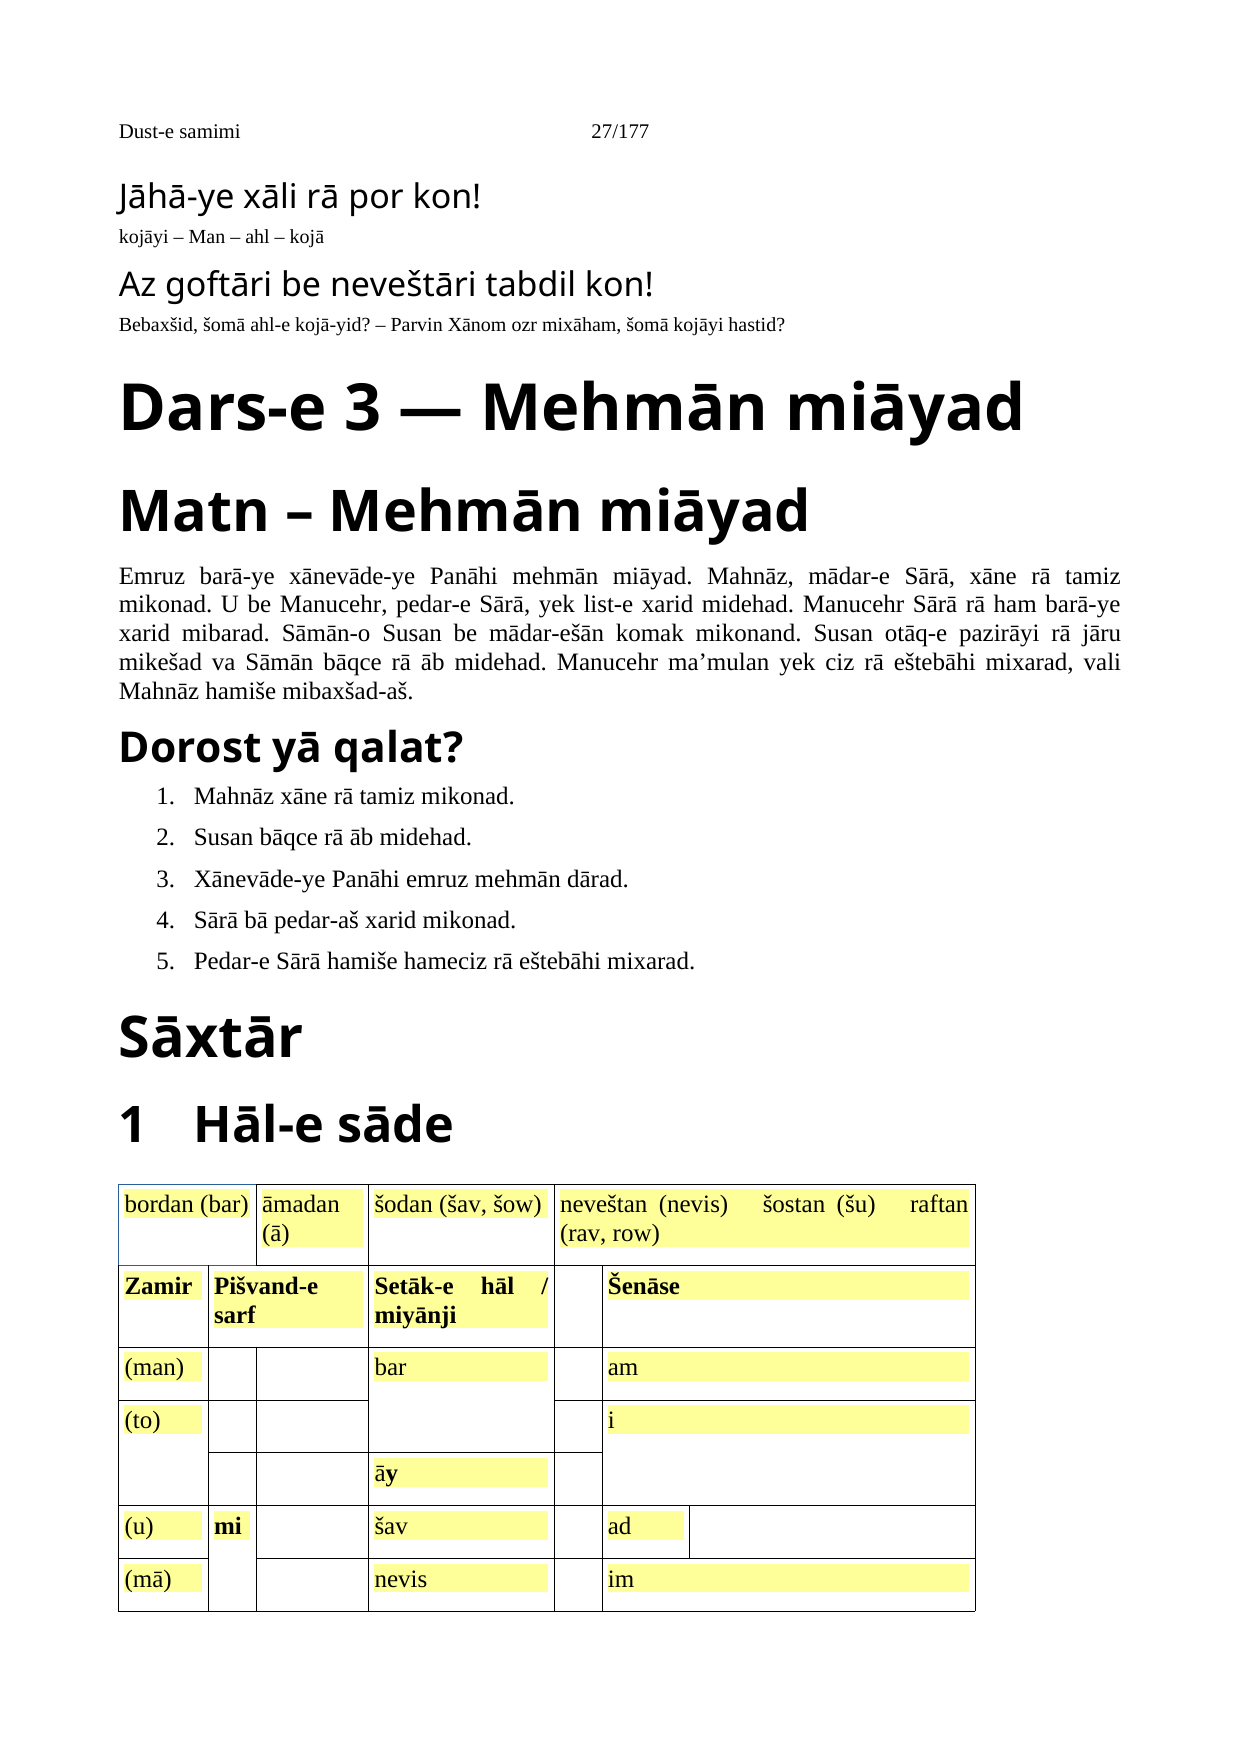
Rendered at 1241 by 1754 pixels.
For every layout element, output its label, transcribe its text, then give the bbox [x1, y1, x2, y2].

table_cell [555, 1559, 602, 1611]
table_cell Setāk‐e hāl / miyānji [369, 1266, 554, 1347]
table_cell Šenāse [603, 1266, 975, 1347]
subtitle Az goftāri be neveštāri tabdil kon! [118, 260, 1122, 306]
table_cell Pišvand‐e sarf [209, 1266, 368, 1347]
text kojāyi – Man – ahl – kojā [118, 224, 1122, 248]
table_cell šav [369, 1506, 554, 1558]
list Xānevāde‐ye Panāhi emruz mehmān dārad. [156, 864, 1122, 892]
table_cell am [603, 1348, 975, 1399]
table_cell ad [603, 1506, 689, 1558]
subtitle Matn – Mehmān miāyad [118, 470, 1122, 548]
text Bebaxšid, šomā ahl‐e kojā‐yid? – Parvin Xānom ozr mixāham, šomā kojāyi hastid? [118, 313, 1122, 336]
table_cell [209, 1401, 256, 1452]
table_cell [690, 1506, 975, 1558]
table_cell im [603, 1559, 975, 1611]
table_cell (man) [119, 1348, 208, 1399]
subtitle Jāhā‐ye xāli rā por kon! [118, 172, 1122, 218]
table_cell [555, 1348, 602, 1399]
subtitle Mehmān miāyad [118, 361, 1122, 449]
subtitle Dorost yā qalat? [118, 717, 1122, 775]
table_header neveštan (nevis) šostan (šu) raftan (rav, row) [555, 1185, 975, 1265]
table_cell [555, 1266, 602, 1347]
table_cell [209, 1453, 256, 1505]
table_cell [257, 1559, 368, 1611]
table_cell [555, 1453, 602, 1505]
table_cell (mā) [119, 1559, 208, 1611]
table_cell nevis [369, 1559, 554, 1611]
table_header šodan (šav, šow) [369, 1185, 554, 1265]
table_cell bar [369, 1348, 554, 1452]
list Mahnāz xāne rā tamiz mikonad. [156, 781, 1122, 810]
table_header āmadan (ā) [257, 1185, 368, 1265]
table_cell [257, 1401, 368, 1452]
table_cell [257, 1453, 368, 1505]
text Emruz barā‐ye xānevāde‐ye Panāhi mehmān miāyad. Mahnāz, mādar‐e Sārā, xāne rā tamiz mikonad. U be Manucehr, pedar‐e Sārā, yek list‐e xarid midehad. Manucehr Sārā rā ham barā‐ye xarid mibarad. Sāmān‐o Susan be mādar‐ešān komak mikonand. Susan otāq‐e pazirāyi rā jāru mikešad va Sāmān bāqce rā āb midehad. Manucehr ma’mulan yek ciz rā eštebāhi mixarad, vali Mahnāz hamiše mibaxšad‐aš. [118, 561, 1122, 704]
subtitle Hāl‐e sāde [118, 1089, 1122, 1157]
table_cell [257, 1348, 368, 1399]
table_cell [555, 1506, 602, 1558]
table_cell (to) [119, 1401, 208, 1505]
table_cell [257, 1506, 368, 1558]
table_cell mi [209, 1506, 256, 1611]
table_cell i [603, 1401, 975, 1505]
list Sārā bā pedar‐aš xarid mikonad. [156, 905, 1122, 934]
table_cell Zamir [119, 1266, 208, 1347]
table_header bordan (bar) [119, 1185, 256, 1265]
table_cell [209, 1348, 256, 1399]
list Susan bāqce rā āb midehad. [156, 822, 1122, 851]
table_cell āy [369, 1453, 554, 1505]
table_cell (u) [119, 1506, 208, 1558]
table_cell [555, 1401, 602, 1452]
subtitle Sāxtār [118, 996, 1122, 1074]
list Pedar‐e Sārā hamiše hameciz rā eštebāhi mixarad. [156, 946, 1122, 975]
